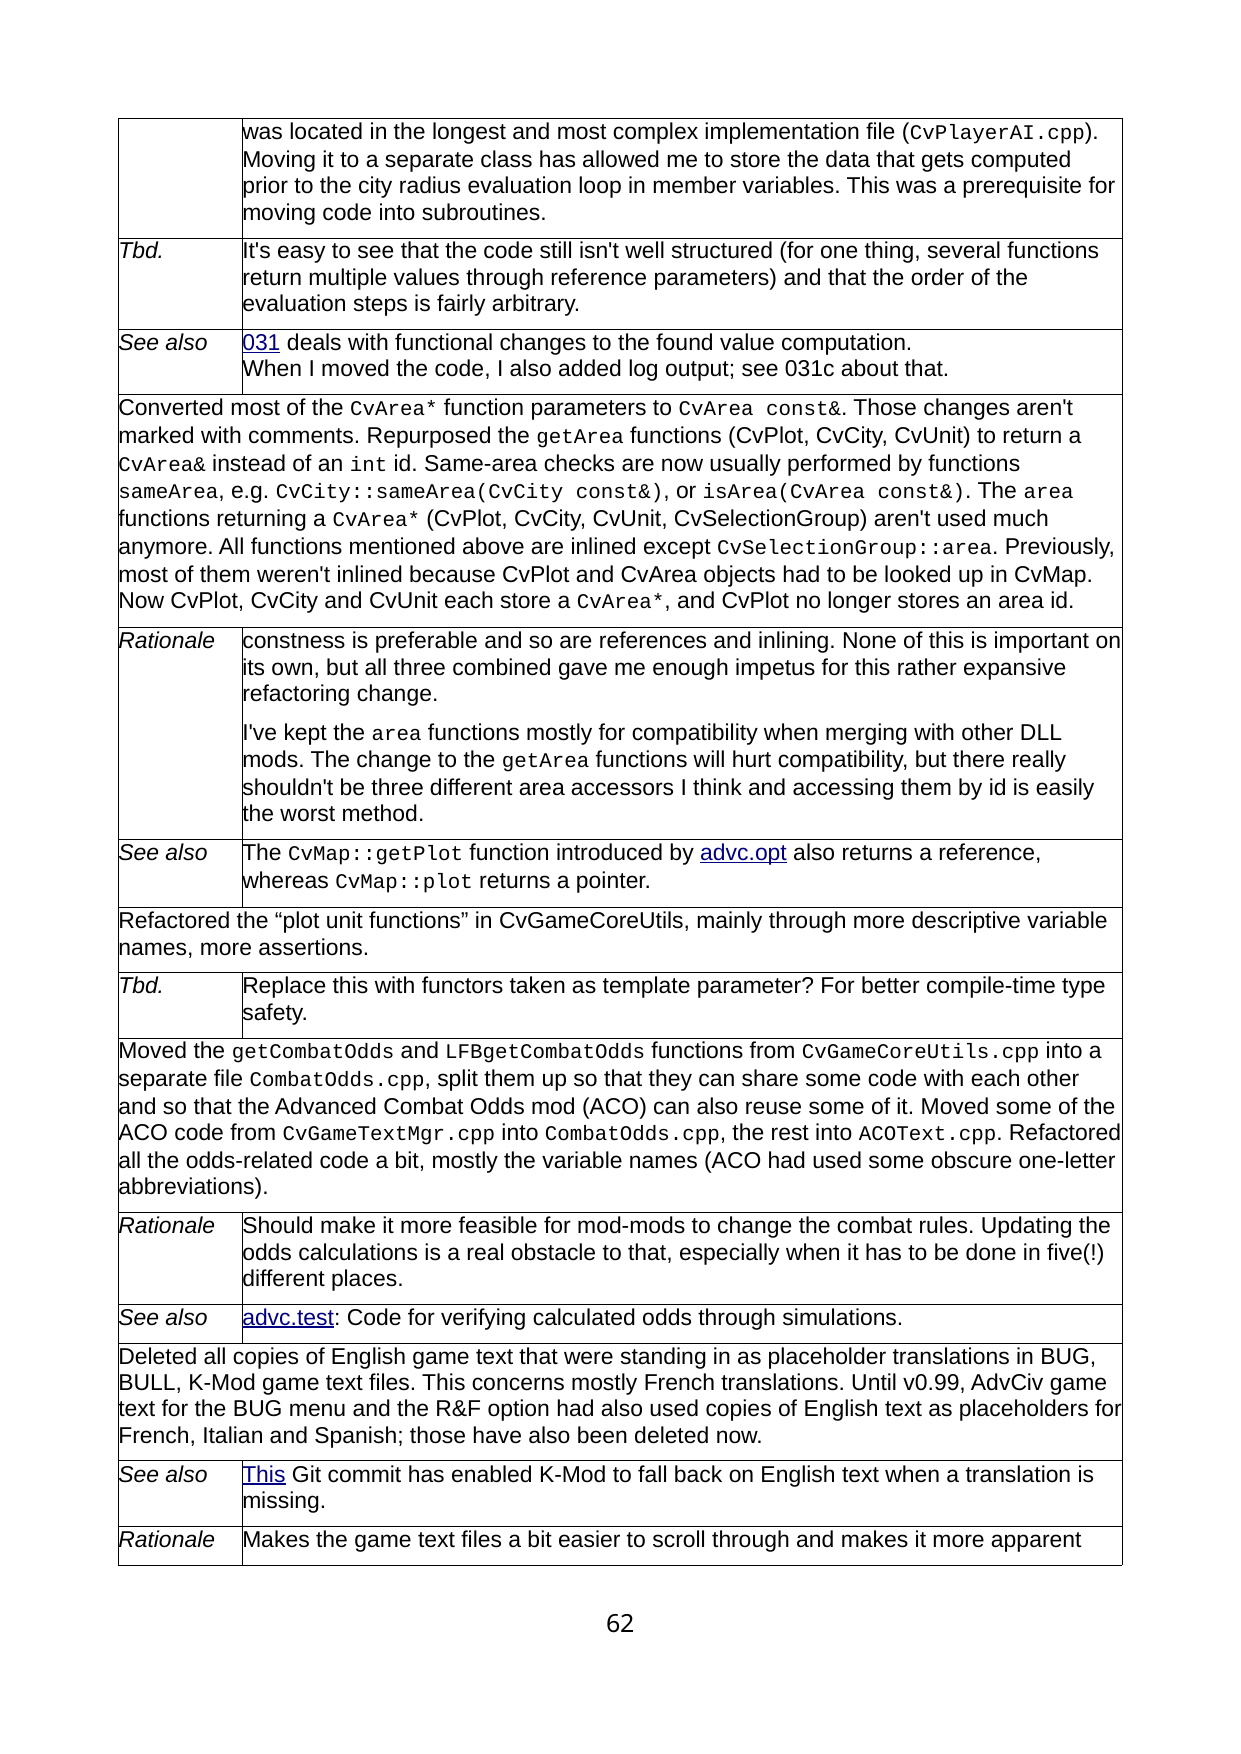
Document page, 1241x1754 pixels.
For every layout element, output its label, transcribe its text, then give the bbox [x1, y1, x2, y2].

table_cell See also [119, 330, 242, 394]
table_cell See also [119, 840, 242, 907]
table_cell This Git commit has enabled K-Mod to fall back on English text when a translation is missing. [243, 1461, 1122, 1526]
table_cell advc.test: Code for verifying calculated odds through simulations. [243, 1305, 1122, 1342]
table_cell Moved the getCombatOdds and LFBgetCombatOdds functions from CvGameCoreUtils.cpp into a separate file CombatOdds.cpp, split them up so that they can share some code with each other and so that the Advanced Combat Odds mod (ACO) can also reuse some of it. Moved some of the ACO code from CvGameTextMgr.cpp into CombatOdds.cpp, the rest into ACOText.cpp. Refactored all the odds-related code a bit, mostly the variable names (ACO had used some obscure one-letter abbreviations). [119, 1039, 1122, 1212]
table_cell See also [119, 1305, 242, 1342]
table_cell Rationale [119, 1527, 242, 1564]
table_cell The CvMap::getPlot function introduced by advc.opt also returns a reference, whereas CvMap::plot returns a pointer. [243, 840, 1122, 907]
table_cell Rationale [119, 628, 242, 839]
table_cell Tbd. [119, 239, 242, 329]
table_cell Refactored the “plot unit functions” in CvGameCoreUtils, mainly through more descriptive variable names, more assertions. [119, 908, 1122, 972]
table_cell 031 deals with functional changes to the found value computation. When I moved the code, I also added log output; see 031c about that. [243, 330, 1122, 394]
table_cell Replace this with functors taken as template parameter? For better compile-time type safety. [243, 973, 1122, 1037]
table_cell Deleted all copies of English game text that were standing in as placeholder translations in BUG, BULL, K-Mod game text files. This concerns mostly French translations. Until v0.99, AdvCiv game text for the BUG menu and the R&F option had also used copies of English text as placeholders for French, Italian and Spanish; those have also been deleted now. [119, 1344, 1122, 1460]
table_cell It's easy to see that the code still isn't well structured (for one thing, several functions return multiple values through reference parameters) and that the order of the evaluation steps is fairly arbitrary. [243, 239, 1122, 329]
table_cell was located in the longest and most complex implementation file (CvPlayerAI.cpp). Moving it to a separate class has allowed me to store the data that gets computed prior to the city radius evaluation loop in member variables. This was a prerequisite for moving code into subroutines. [243, 119, 1122, 237]
table_cell constness is preferable and so are references and inlining. None of this is important on its own, but all three combined gave me enough impetus for this rather expansive refactoring change. I've kept the area functions mostly for compatibility when merging with other DLL mods. The change to the getArea functions will hurt compatibility, but there really shouldn't be three different area accessors I think and accessing them by id is easily the worst method. [243, 628, 1122, 839]
table_cell Makes the game text files a bit easier to scroll through and makes it more apparent [243, 1527, 1122, 1564]
table_cell [119, 119, 242, 237]
table_cell Should make it more feasible for mod-mods to change the combat rules. Updating the odds calculations is a real obstacle to that, especially when it has to be done in five(!) different places. [243, 1213, 1122, 1304]
table_cell Tbd. [119, 973, 242, 1037]
table_cell Rationale [119, 1213, 242, 1304]
table_cell See also [119, 1461, 242, 1526]
table_cell Converted most of the CvArea* function parameters to CvArea const&. Those changes aren't marked with comments. Repurposed the getArea functions (CvPlot, CvCity, CvUnit) to return a CvArea& instead of an int id. Same-area checks are now usually performed by functions sameArea, e.g. CvCity::sameArea(CvCity const&), or isArea(CvArea const&). The area functions returning a CvArea* (CvPlot, CvCity, CvUnit, CvSelectionGroup) aren't used much anymore. All functions mentioned above are inlined except CvSelectionGroup::area. Previously, most of them weren't inlined because CvPlot and CvArea objects had to be looked up in CvMap. Now CvPlot, CvCity and CvUnit each store a CvArea*, and CvPlot no longer stores an area id. [119, 395, 1122, 627]
